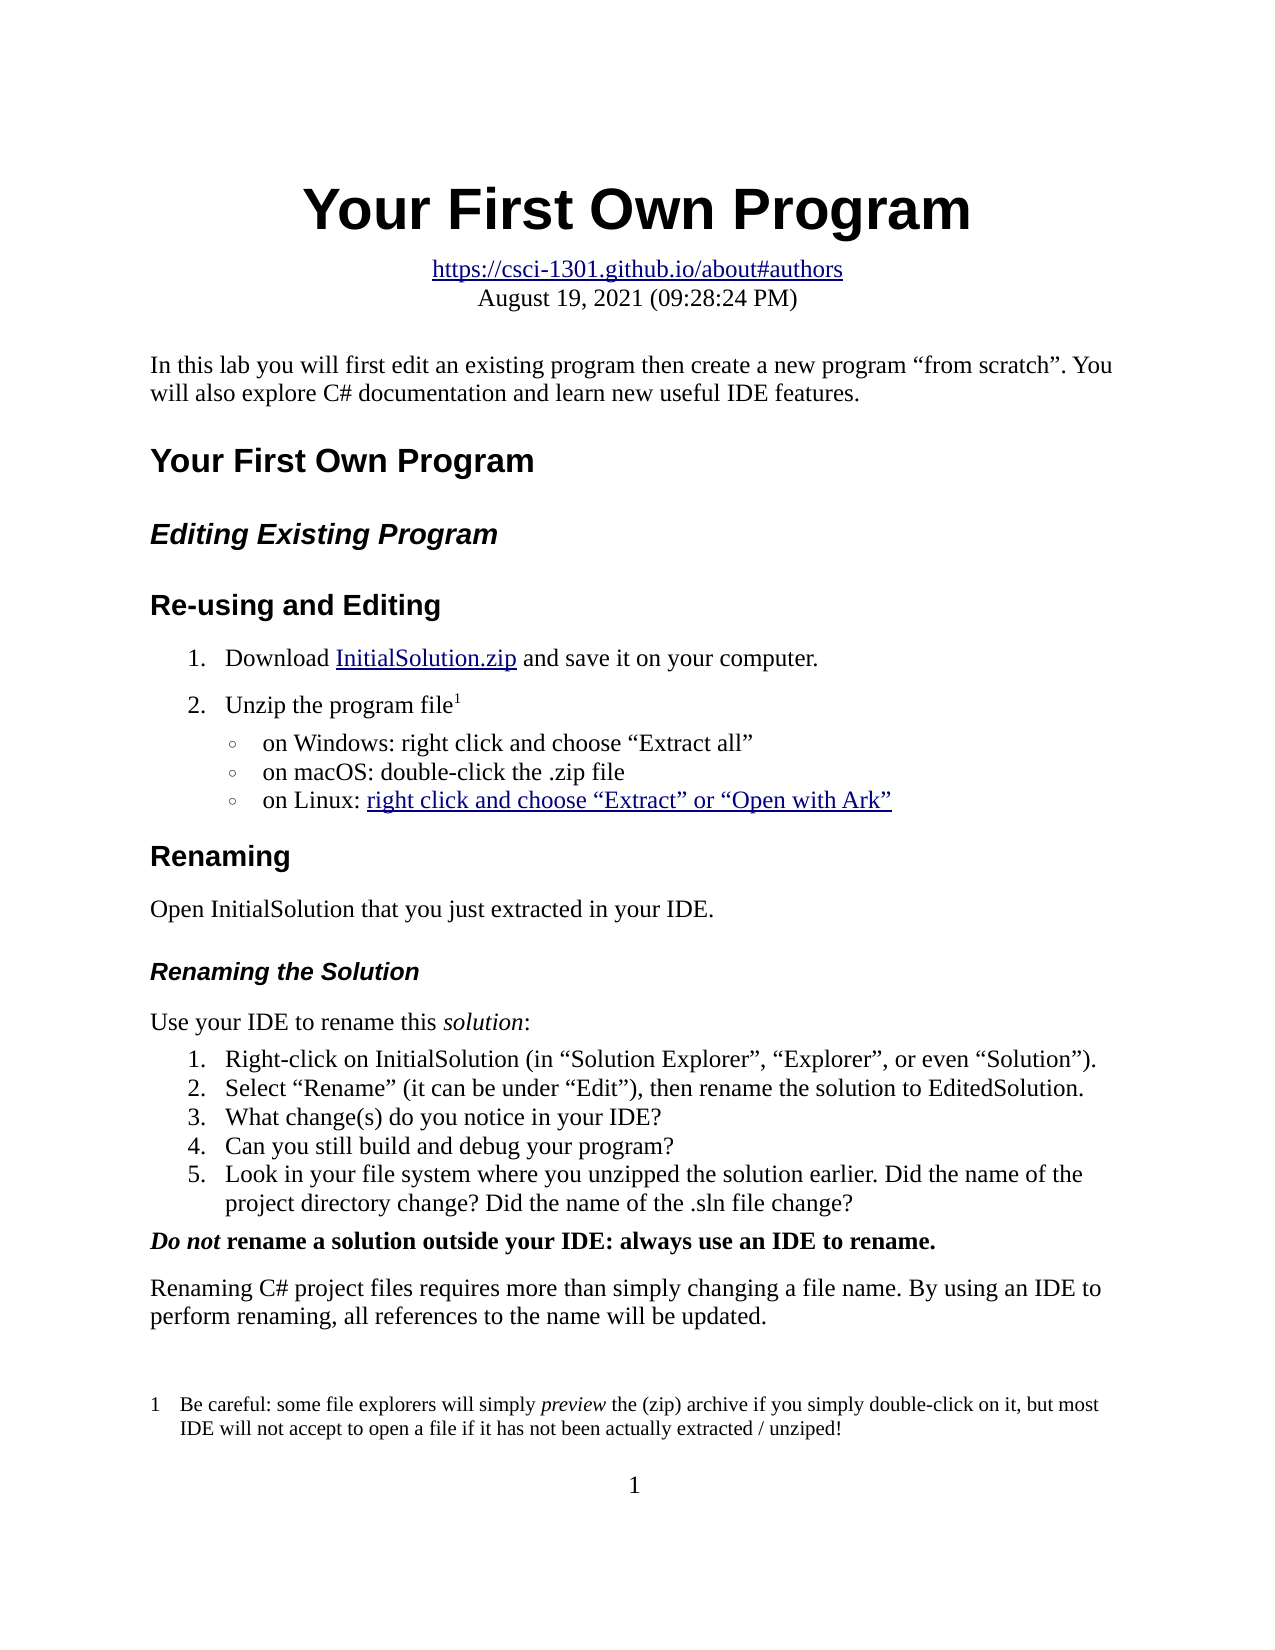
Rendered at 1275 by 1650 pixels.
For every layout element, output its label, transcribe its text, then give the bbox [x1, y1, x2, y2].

subtitle Editing Existing Program [150, 517, 1125, 551]
list Download InitialSolution.zip and save it on your computer. [187, 643, 1125, 672]
text Renaming C# project files requires more than simply changing a file name. By using an IDE to perform renaming, all references to the name will be updated. [150, 1273, 1125, 1330]
list Look in your file system where you unzipped the solution earlier. Did the name of the project directory change? Did the name of the .sln file change? [187, 1159, 1125, 1217]
subtitle Renaming [150, 839, 1125, 873]
list Can you still build and debug your program? [187, 1131, 1125, 1159]
text Do not rename a solution outside your IDE: always use an IDE to rename. [150, 1226, 1125, 1255]
text Use your IDE to rename this solution: [150, 1007, 1125, 1036]
list Right-click on InitialSolution (in “Solution Explorer”, “Explorer”, or even “Solution”). [187, 1044, 1125, 1073]
list on macOS: double-click the .zip file [225, 757, 1125, 785]
title Your First Own Program [150, 175, 1125, 242]
list Be careful: some file explorers will simply preview the (zip) archive if you simply double-click on it, but most IDE will not accept to open a file if it has not been actually extracted / unziped! [150, 1392, 1125, 1440]
subtitle Your First Own Program [150, 441, 1125, 480]
list on Windows: right click and choose “Extract all” [225, 728, 1125, 757]
list on Linux: right click and choose “Extract” or “Open with Ark” [225, 785, 1125, 814]
subtitle Re-using and Editing [150, 588, 1125, 622]
text https://csci-1301.github.io/about#authors [150, 254, 1125, 283]
text Open InitialSolution that you just extracted in your IDE. [150, 894, 1125, 923]
list What change(s) do you notice in your IDE? [187, 1102, 1125, 1131]
subtitle Renaming the Solution [150, 957, 1125, 985]
text August 19, 2021 (09:28:24 PM) [150, 283, 1125, 312]
list Select “Rename” (it can be under “Edit”), then rename the solution to EditedSolution. [187, 1073, 1125, 1102]
text In this lab you will first edit an existing program then create a new program “from scratch”. You will also explore C# documentation and learn new useful IDE features. [150, 350, 1125, 407]
list Unzip the program file [187, 690, 1125, 719]
